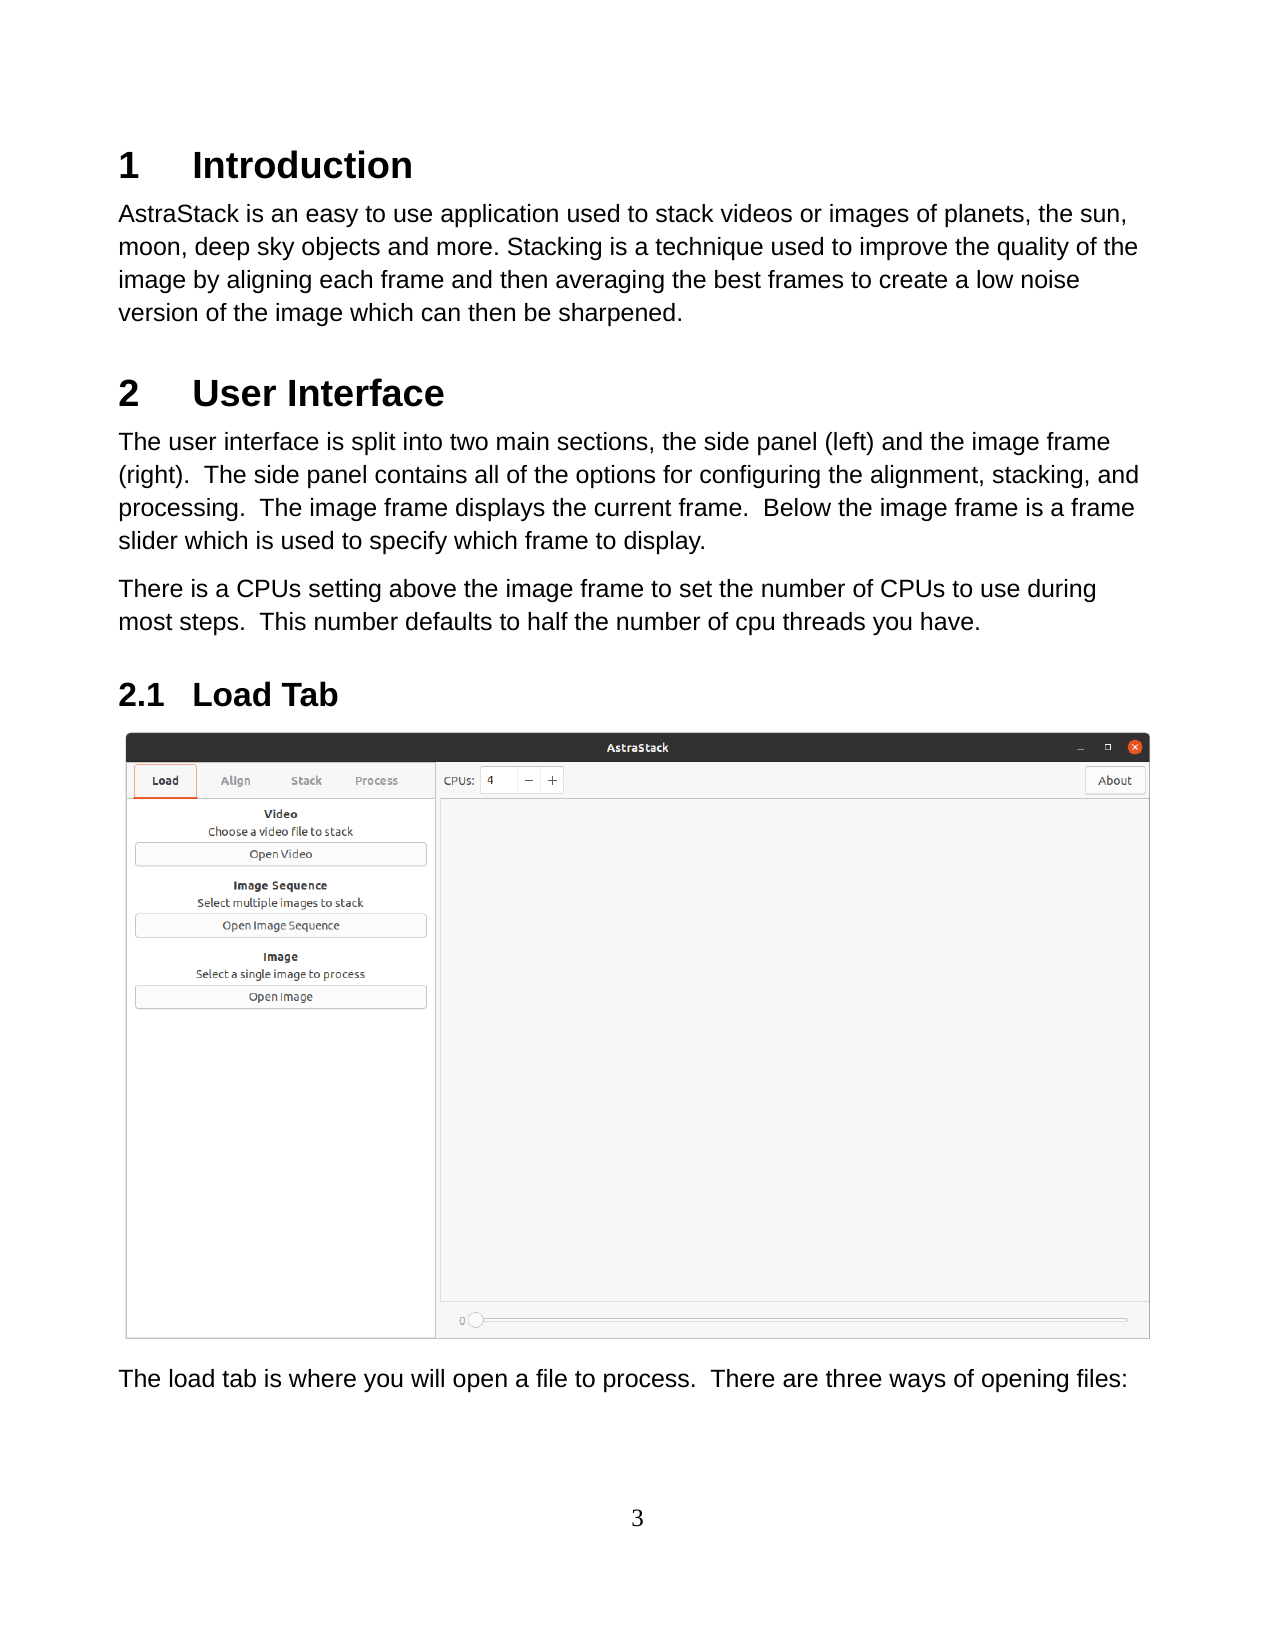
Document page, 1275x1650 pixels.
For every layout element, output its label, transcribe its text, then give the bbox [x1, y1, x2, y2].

subtitle Load Tab [118, 675, 1157, 714]
text The user interface is split into two main sections, the side panel (left) and the image frame (right). The side panel contains all of the options for configuring the alignment, stacking, and processing. The image frame displays the current frame. Below the image frame is a frame slider which is used to specify which frame to display. [118, 427, 1157, 555]
text The load tab is where you will open a file to process. There are three ways of opening files: [118, 1364, 1157, 1393]
subtitle User Interface [118, 371, 1157, 414]
picture [118, 726, 1157, 1346]
text There is a CPUs setting above the image frame to set the number of CPUs to use during most steps. This number defaults to half the number of cpu threads you have. [118, 574, 1157, 636]
subtitle Introduction [118, 143, 1157, 187]
text AstraStack is an easy to use application used to stack videos or images of planets, the sun, moon, deep sky objects and more. Stacking is a technique used to improve the quality of the image by aligning each frame and then averaging the best frames to create a low noise version of the image which can then be sharpened. [118, 199, 1157, 327]
